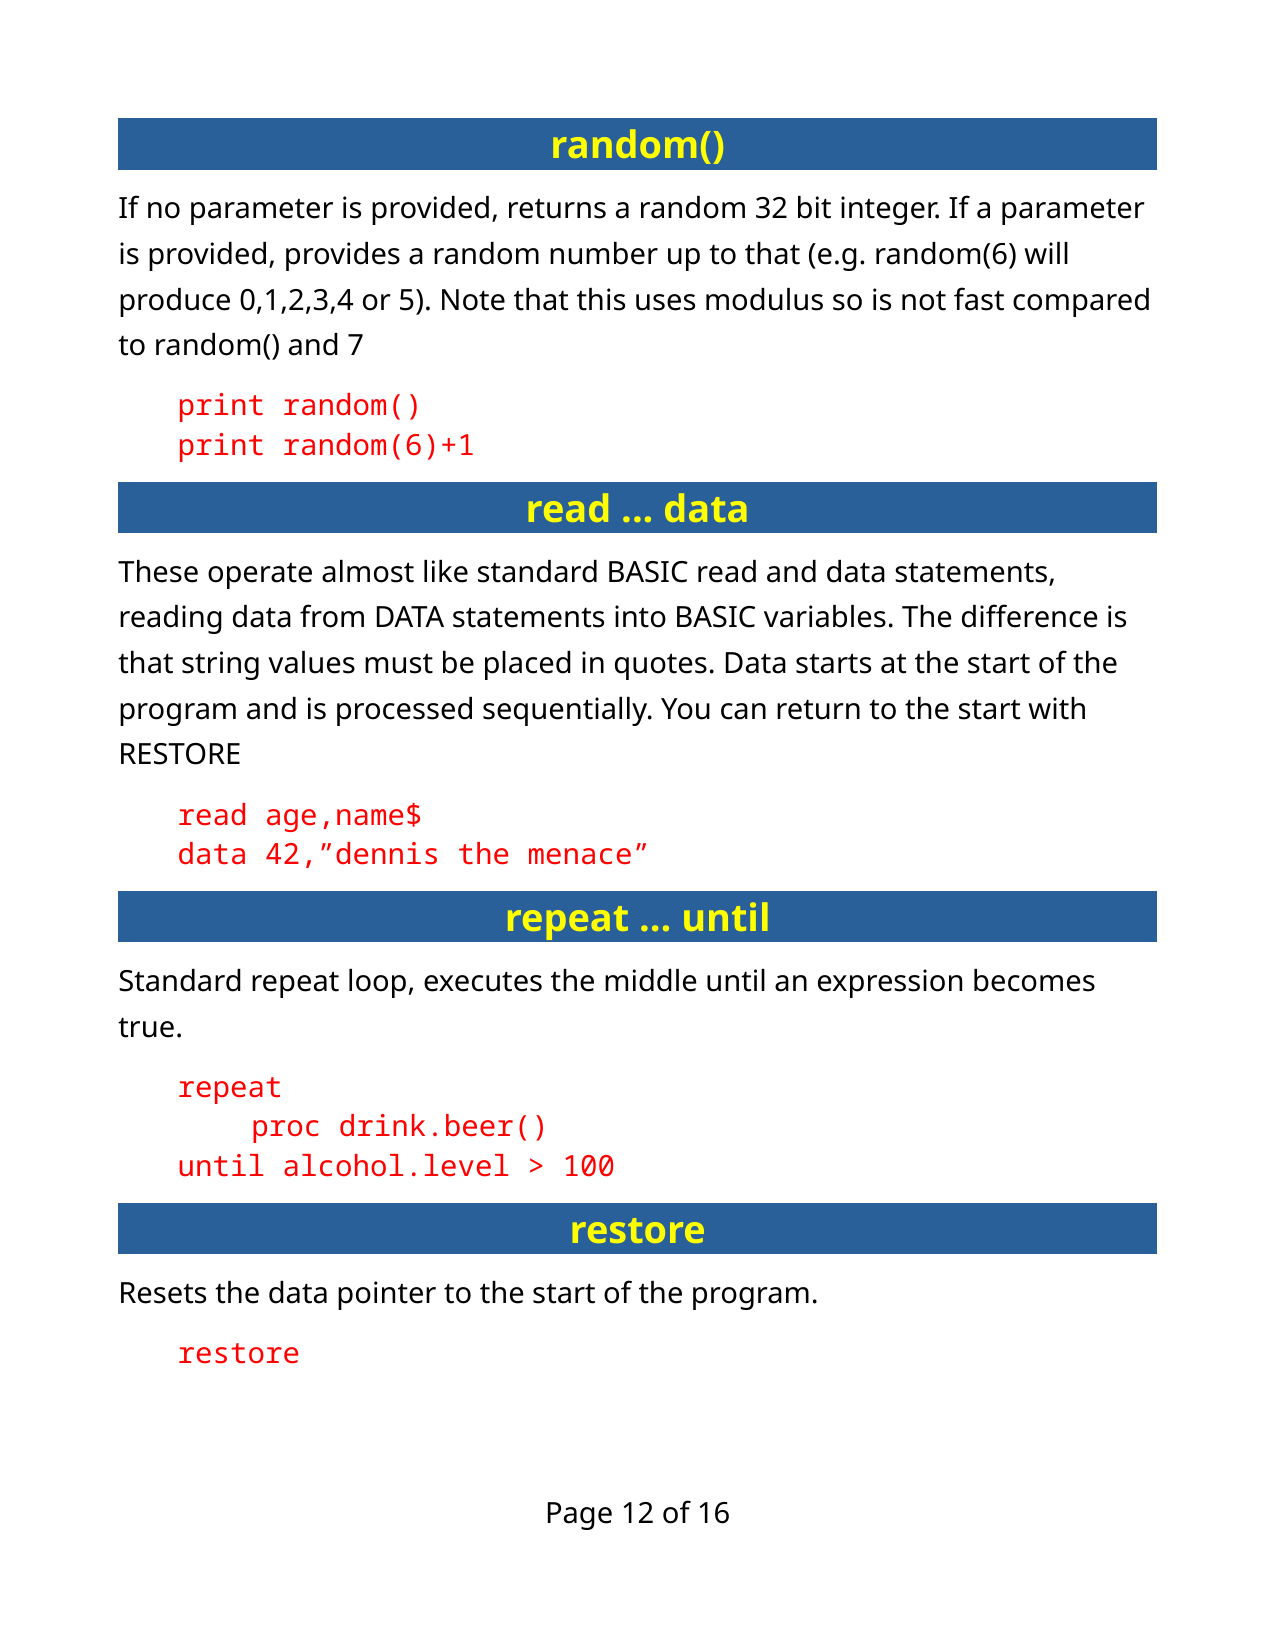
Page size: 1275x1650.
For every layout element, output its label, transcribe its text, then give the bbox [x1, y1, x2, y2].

text If no parameter is provided, returns a random 32 bit integer. If a parameter is provided, provides a random number up to that (e.g. random(6) will produce 0,1,2,3,4 or 5). Note that this uses modulus so is not fast compared to random() and 7 [118, 187, 1157, 364]
text proc drink.beer() [177, 1106, 1157, 1145]
subtitle repeat ... until [118, 891, 1157, 942]
subtitle restore [118, 1203, 1157, 1254]
text data 42,”Dennis the Menace” [177, 833, 1157, 873]
text Resets the data pointer to the start of the program. [118, 1272, 1157, 1312]
text read age,name$ [177, 794, 1157, 833]
text Standard repeat loop, executes the middle until an expression becomes true. [118, 960, 1157, 1046]
text restore [177, 1332, 1157, 1372]
subtitle read ... data [118, 482, 1157, 533]
subtitle random() [118, 118, 1157, 170]
text repeat [177, 1066, 1157, 1106]
text until alcohol.level > 100 [177, 1145, 1157, 1185]
text print random(6)+1 [177, 424, 1157, 464]
text These operate almost like standard BASIC read and data statements, reading data from DATA statements into BASIC variables. The difference is that string values must be placed in quotes. Data starts at the start of the program and is processed sequentially. You can return to the start with RESTORE [118, 551, 1157, 773]
text print random() [177, 384, 1157, 424]
